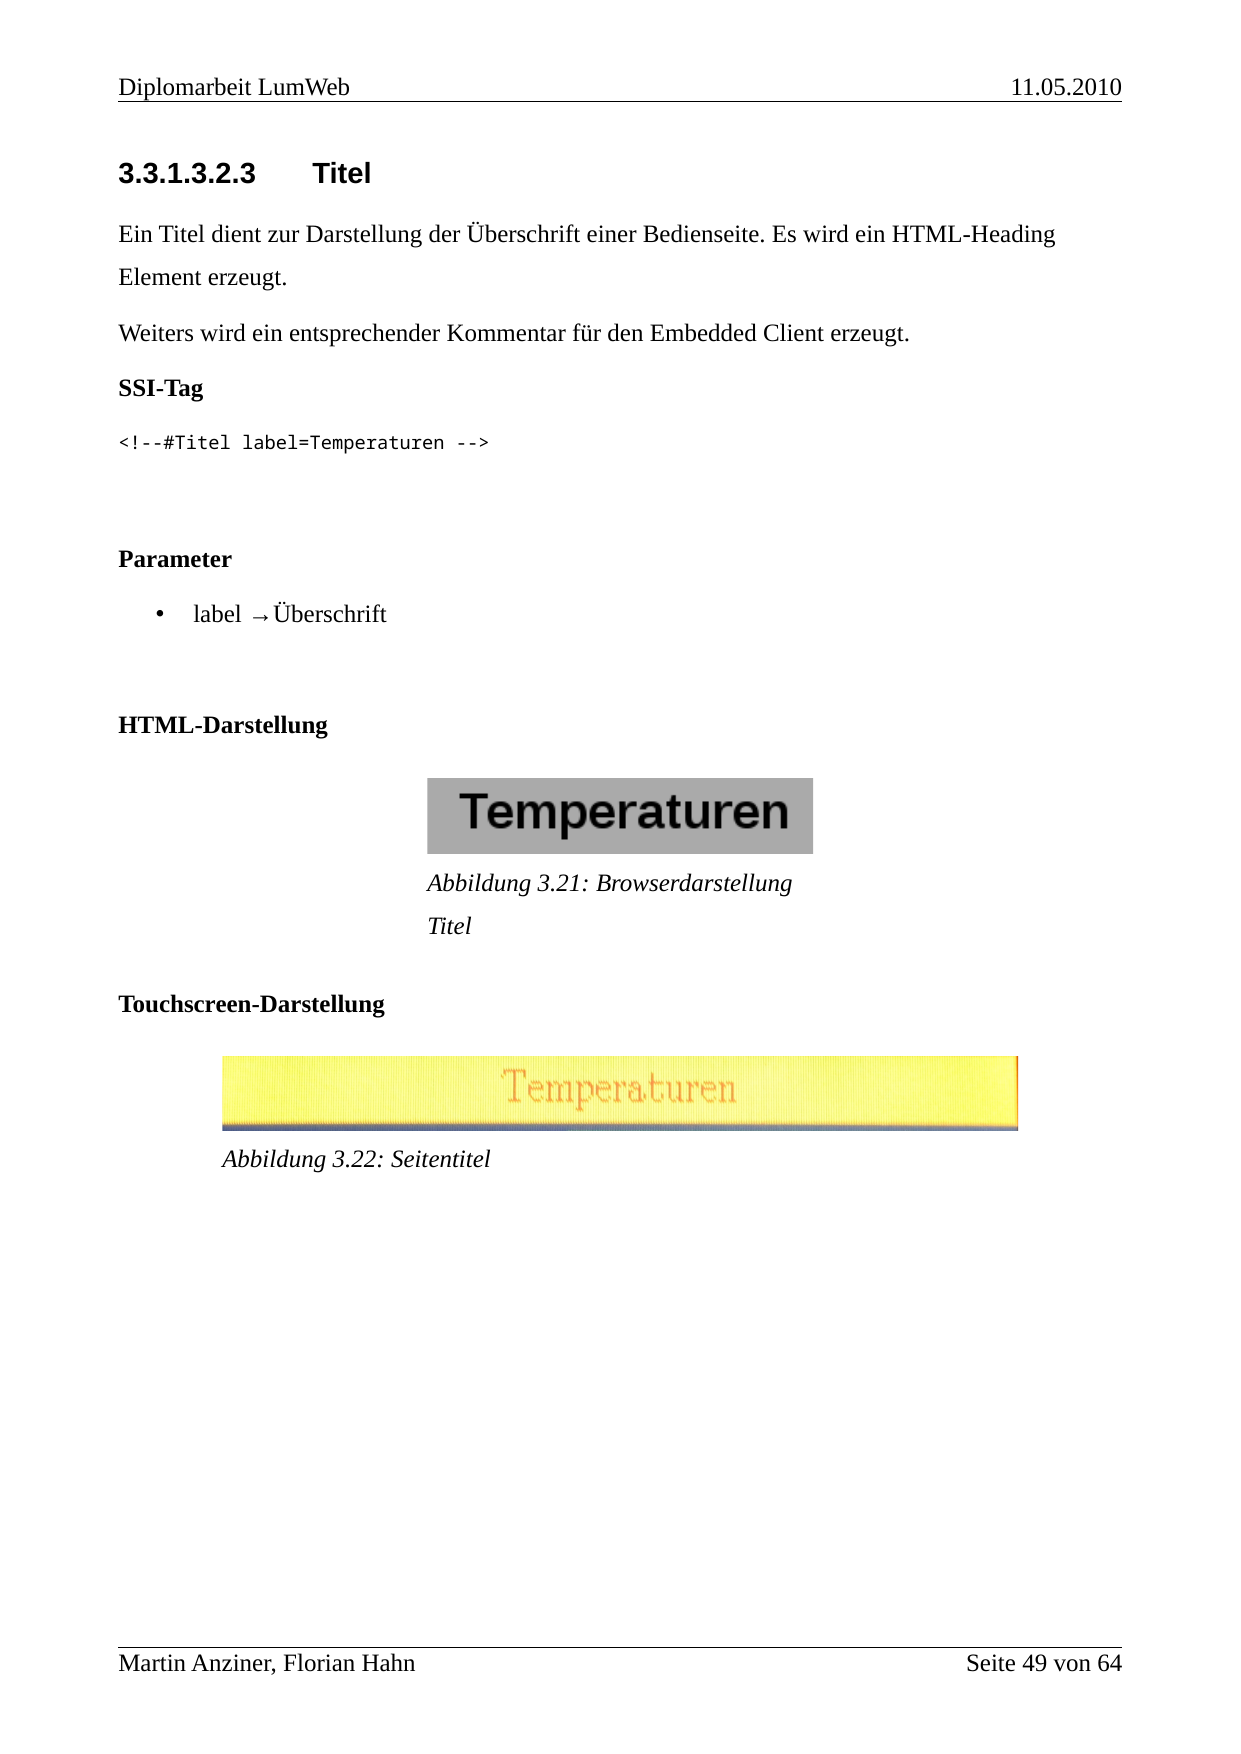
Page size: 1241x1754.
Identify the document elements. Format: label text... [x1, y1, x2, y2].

text <!--#Titel label=Temperaturen --> [118, 429, 1122, 454]
text Touchscreen-Darstellung [118, 989, 1122, 1017]
text HTML-Darstellung [118, 711, 1122, 739]
subtitle Titel [118, 156, 1122, 190]
text Abbildung 3.21: Browserdarstellung Titel [427, 854, 813, 940]
list label →Überschrift [156, 599, 1122, 628]
text Weiters wird ein entsprechender Kommentar für den Embedded Client erzeugt. [118, 318, 1122, 346]
text SSI-Tag [118, 373, 1122, 402]
text Parameter [118, 544, 1122, 572]
picture [427, 778, 814, 854]
text Abbildung 3.22: Seitentitel [222, 1057, 1018, 1173]
text Ein Titel dient zur Darstellung der Überschrift einer Bedienseite. Es wird ein HTML-Heading Element erzeugt. [118, 219, 1122, 291]
